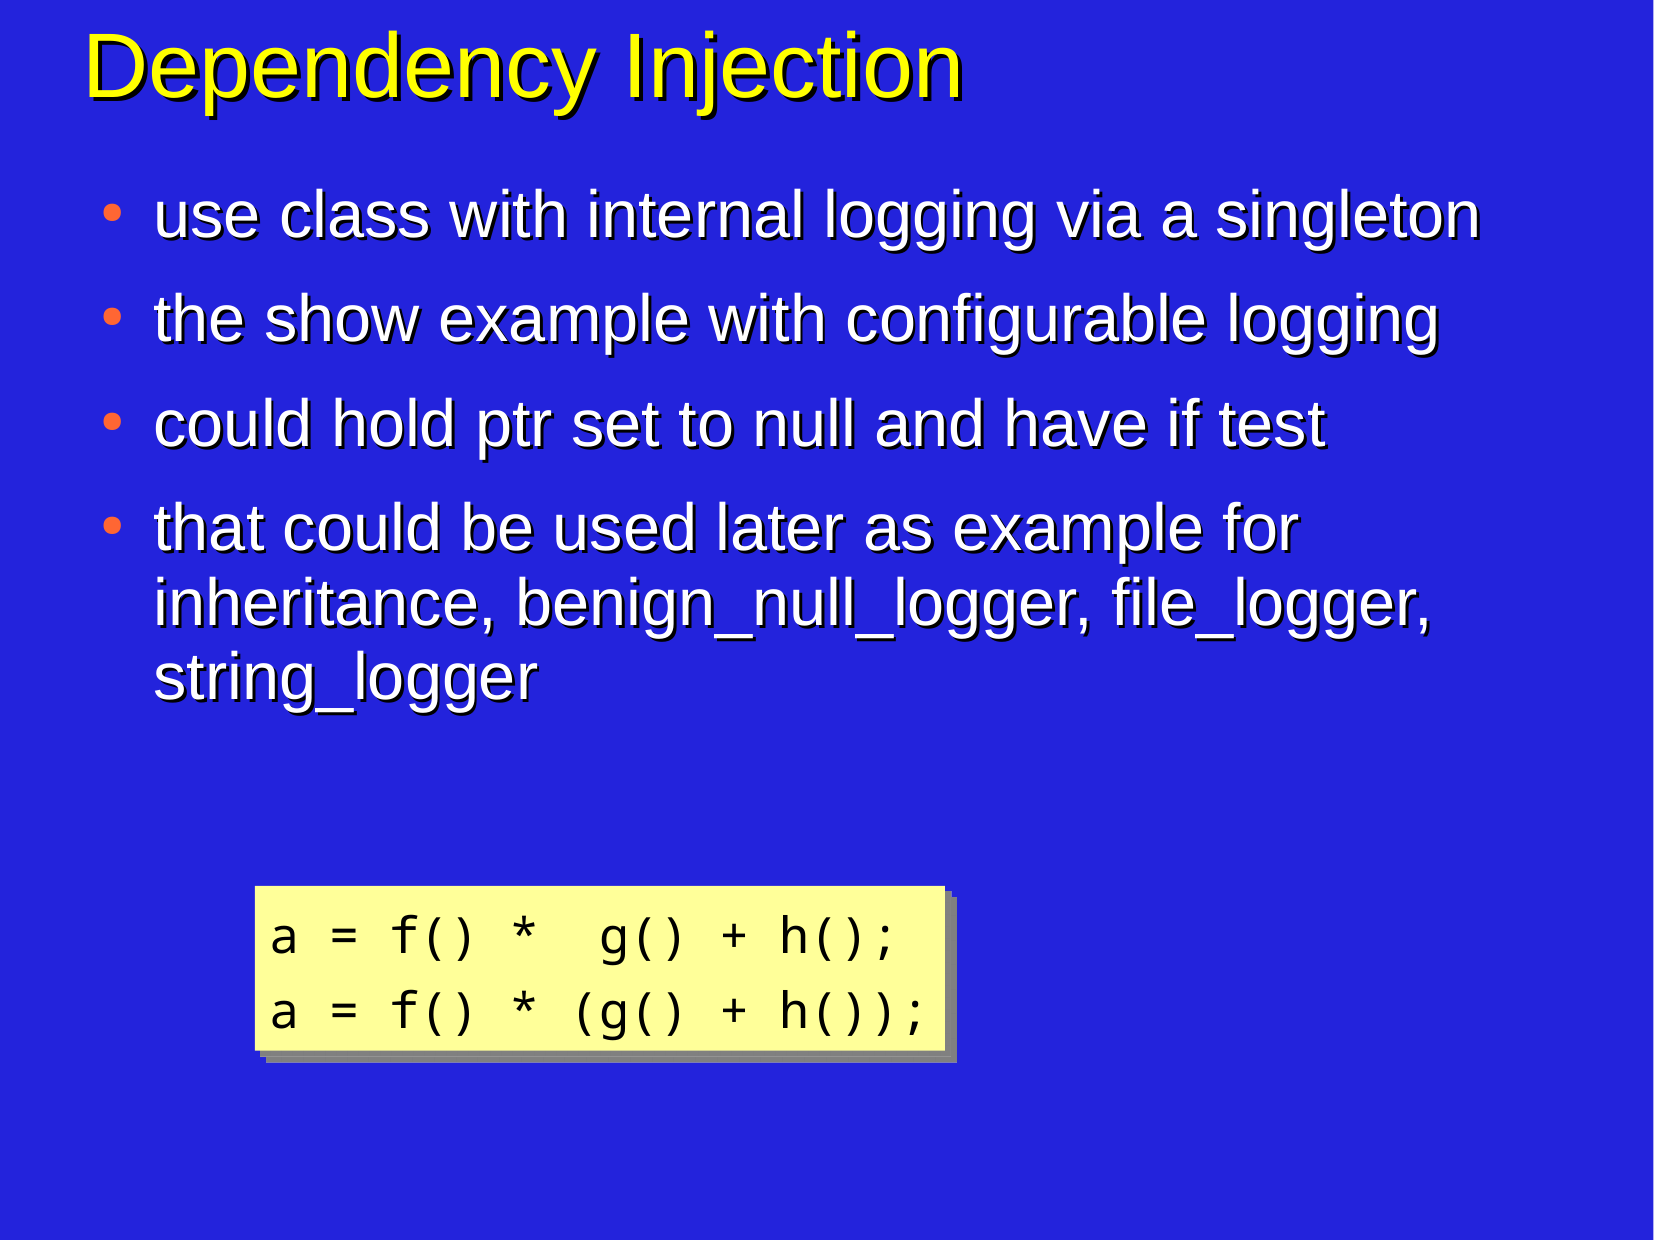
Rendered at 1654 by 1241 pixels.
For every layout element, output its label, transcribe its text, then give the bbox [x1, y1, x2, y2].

text_box a = f() * g() + h(); a = f() * (g() + h()); [254, 885, 945, 1051]
title Dependency Injection [82, 2, 1571, 130]
list use class with internal logging via a singleton the show example with configurable logging could hold ptr set to null and have if test that could be used later as example for inheritance, benign_null_logger, file_logger, string_logger [82, 177, 1571, 1182]
